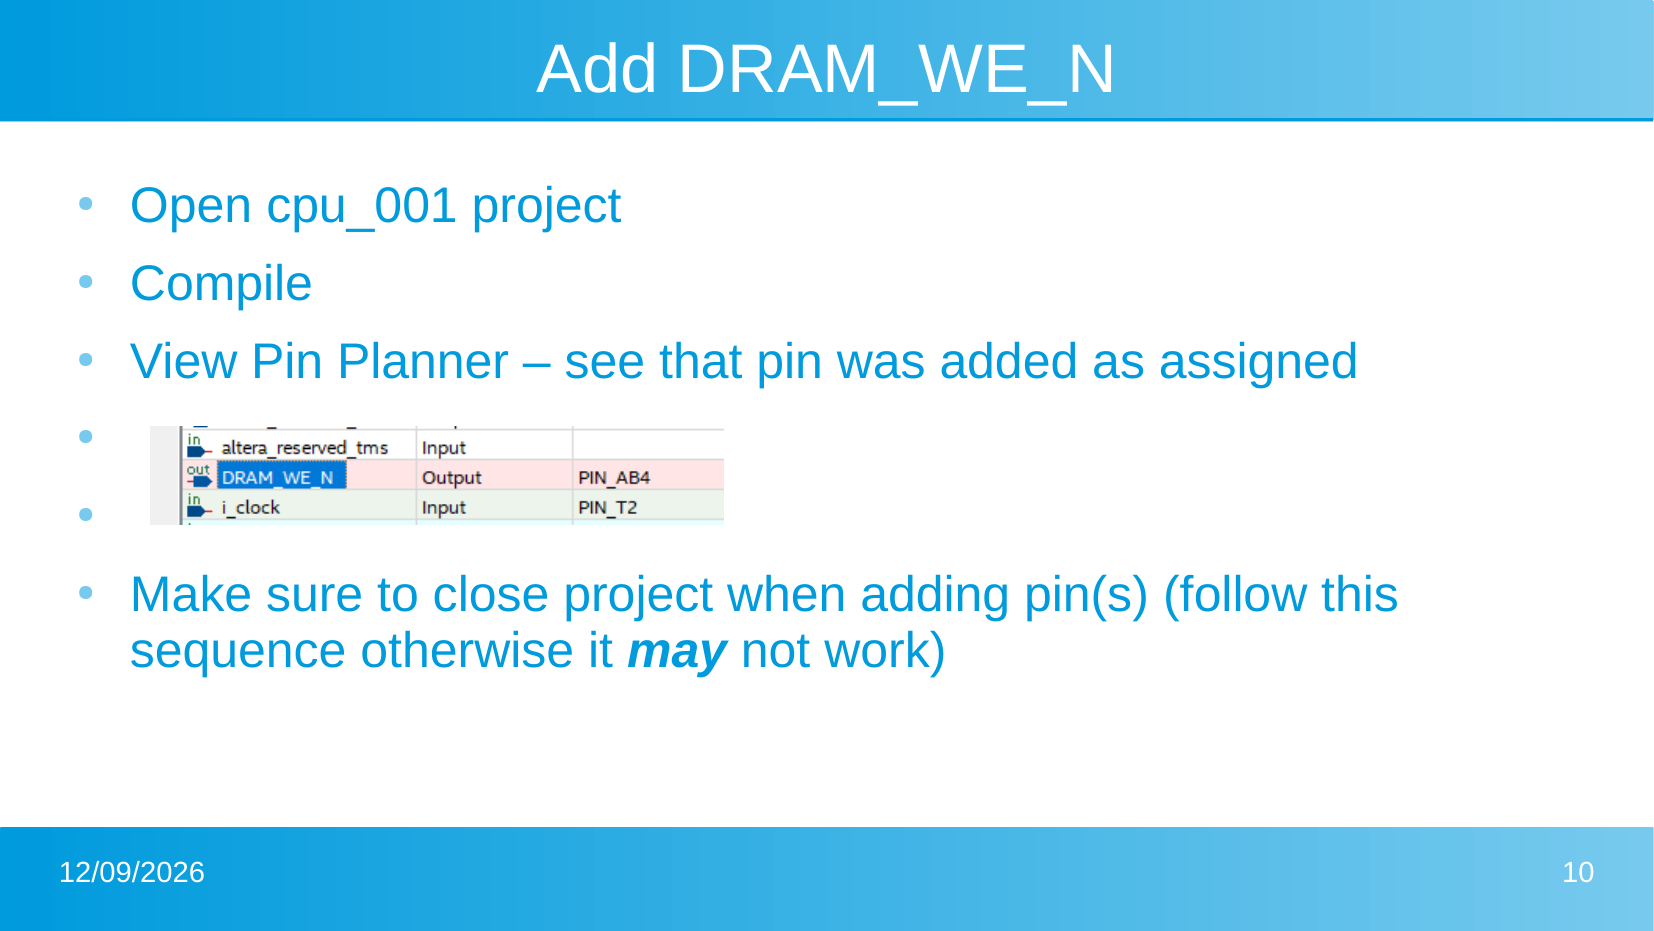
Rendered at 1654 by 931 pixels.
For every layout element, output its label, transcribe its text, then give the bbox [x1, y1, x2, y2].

list Open cpu_001 project Compile View Pin Planner – see that pin was added as assigned Make sure to close project when adding pin(s) (follow this sequence otherwise it may not work) [59, 177, 1595, 768]
picture [150, 426, 724, 526]
title Add DRAM_WE_N [59, 29, 1595, 108]
